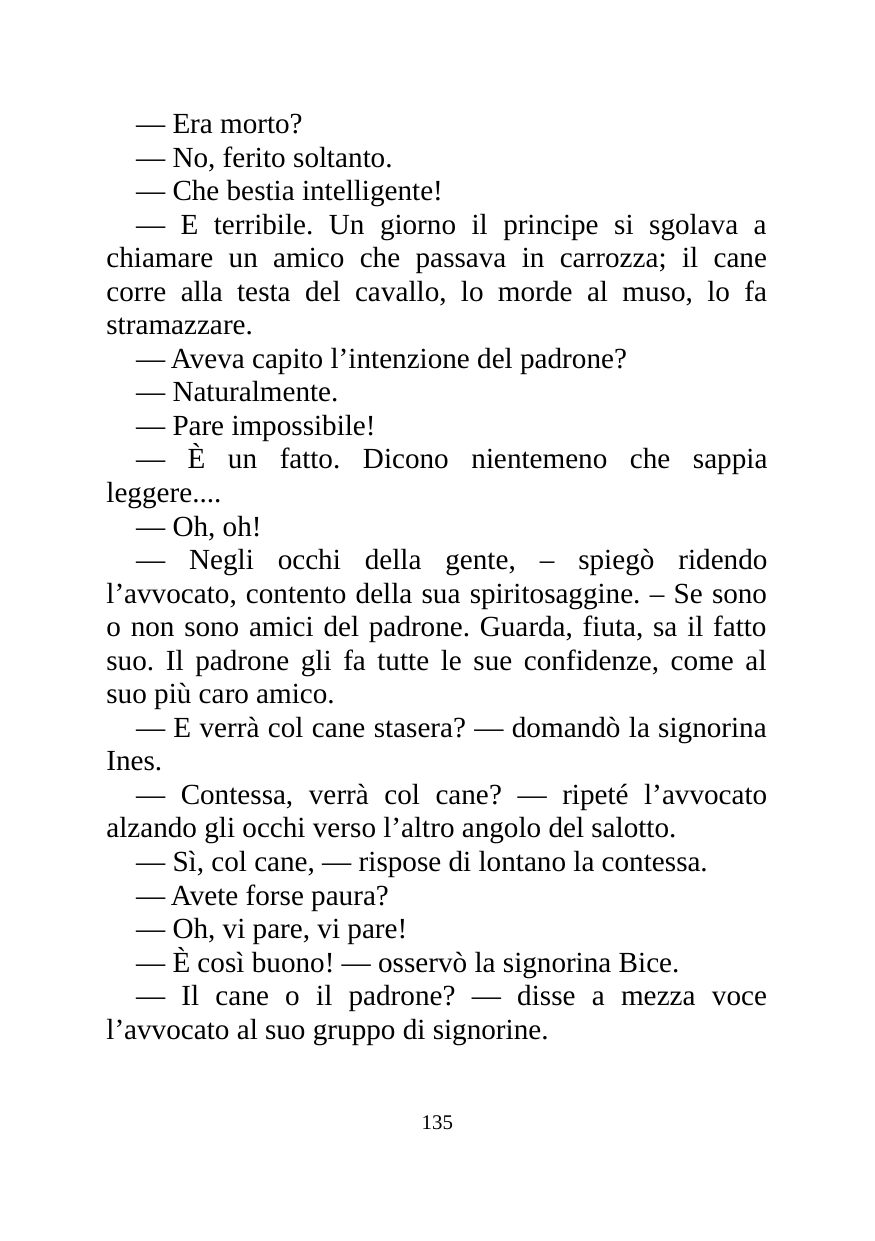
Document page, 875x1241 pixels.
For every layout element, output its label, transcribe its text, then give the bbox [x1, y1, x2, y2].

text — Oh, vi pare, vi pare! [106, 911, 768, 945]
text — Aveva capito l’intenzione del padrone? [106, 341, 768, 374]
text — E verrà col cane stasera? — domandò la signorina Ines. [106, 710, 768, 777]
text — Oh, oh! [106, 509, 768, 542]
text — Pare impossibile! [106, 408, 768, 442]
text — È un fatto. Dicono nientemeno che sappia leggere.... [106, 442, 768, 509]
text — Il cane o il padrone? — disse a mezza voce l’avvocato al suo gruppo di signorine. [106, 978, 768, 1045]
text — Contessa, verrà col cane? — ripeté l’avvocato alzando gli occhi verso l’altro angolo del salotto. [106, 777, 768, 844]
text — Avete forse paura? [106, 878, 768, 911]
text — Era morto? [106, 106, 768, 140]
text — E terribile. Un giorno il principe si sgolava a chiamare un amico che passava in carrozza; il cane corre alla testa del cavallo, lo morde al muso, lo fa stramazzare. [106, 207, 768, 341]
text — Negli occhi della gente, – spiegò ridendo l’avvocato, contento della sua spiritosaggine. – Se sono o non sono amici del padrone. Guarda, fiuta, sa il fatto suo. Il padrone gli fa tutte le sue confidenze, come al suo più caro amico. [106, 542, 768, 710]
text — Naturalmente. [106, 374, 768, 408]
text — No, ferito soltanto. [106, 140, 768, 173]
text — Sì, col cane, — rispose di lontano la contessa. [106, 844, 768, 878]
text — Che bestia intelligente! [106, 173, 768, 207]
text — È così buono! — osservò la signorina Bice. [106, 945, 768, 978]
